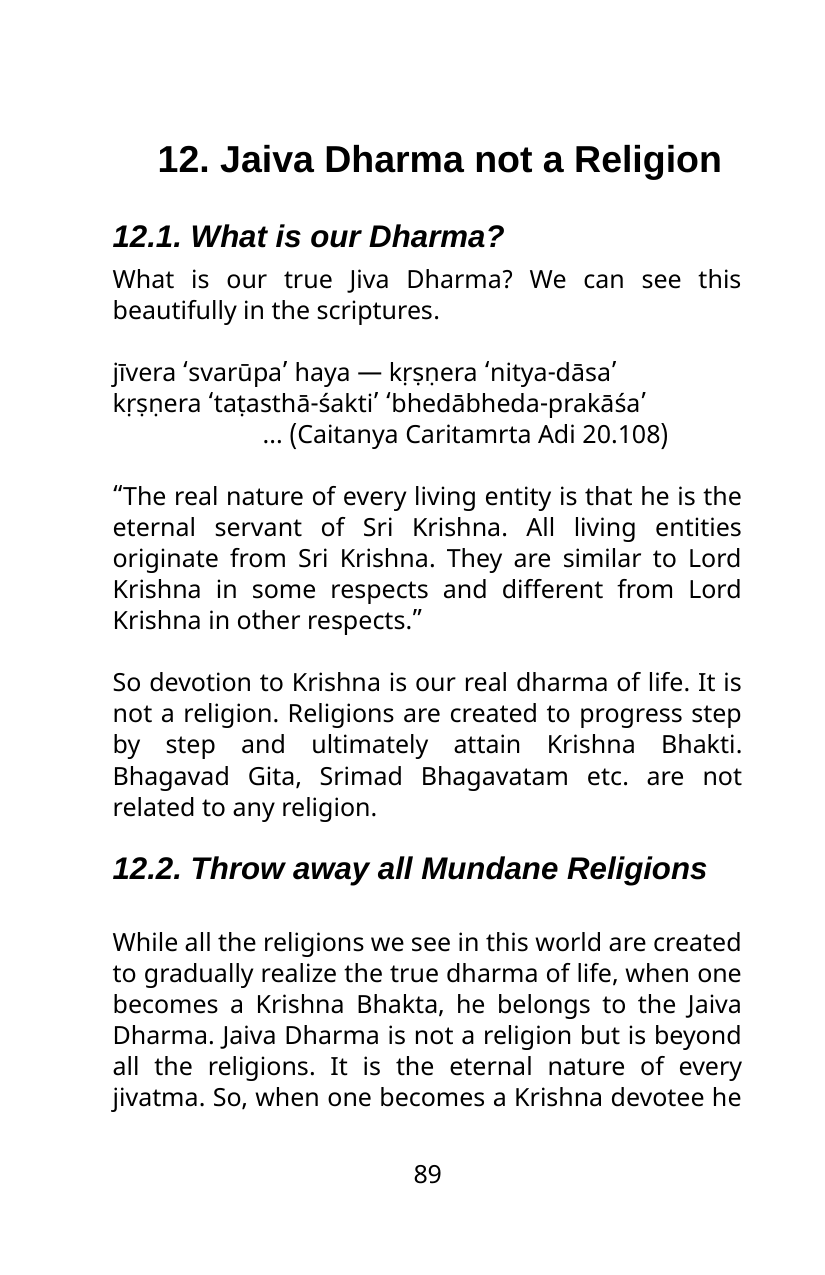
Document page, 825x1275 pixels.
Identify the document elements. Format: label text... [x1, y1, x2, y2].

text What is our true Jiva Dharma? We can see this beautifully in the scriptures. [112, 267, 742, 329]
subtitle 12. Jaiva Dharma not a Religion [112, 137, 742, 181]
text ... (Caitanya Caritamrta Adi 20.108) [112, 422, 742, 453]
text While all the religions we see in this world are created to gradually realize the true dharma of life, when one becomes a Krishna Bhakta, he belongs to the Jaiva Dharma. Jaiva Dharma is not a religion but is beyond all the religions. It is the eternal nature of every jivatma. So, when one becomes a Krishna devotee he [112, 930, 742, 1116]
text So devotion to Krishna is our real dharma of life. It is not a religion. Religions are created to progress step by step and ultimately attain Krishna Bhakti. Bhagavad Gita, Srimad Bhagavatam etc. are not related to any religion. [112, 670, 742, 825]
text jīvera ‘svarūpa’ haya — kṛṣṇera ‘nitya-dāsa’ [112, 360, 742, 391]
text “The real nature of every living entity is that he is the eternal servant of Sri Krishna. All living entities originate from Sri Krishna. They are similar to Lord Krishna in some respects and different from Lord Krishna in other respects.” [112, 484, 742, 639]
subtitle 12.2. Throw away all Mundane Religions [67, 850, 742, 886]
text kṛṣṇera ‘taṭasthā-śakti’ ‘bhedābheda-prakāśa’ [112, 391, 742, 422]
subtitle 12.1. What is our Dharma? [67, 218, 742, 254]
